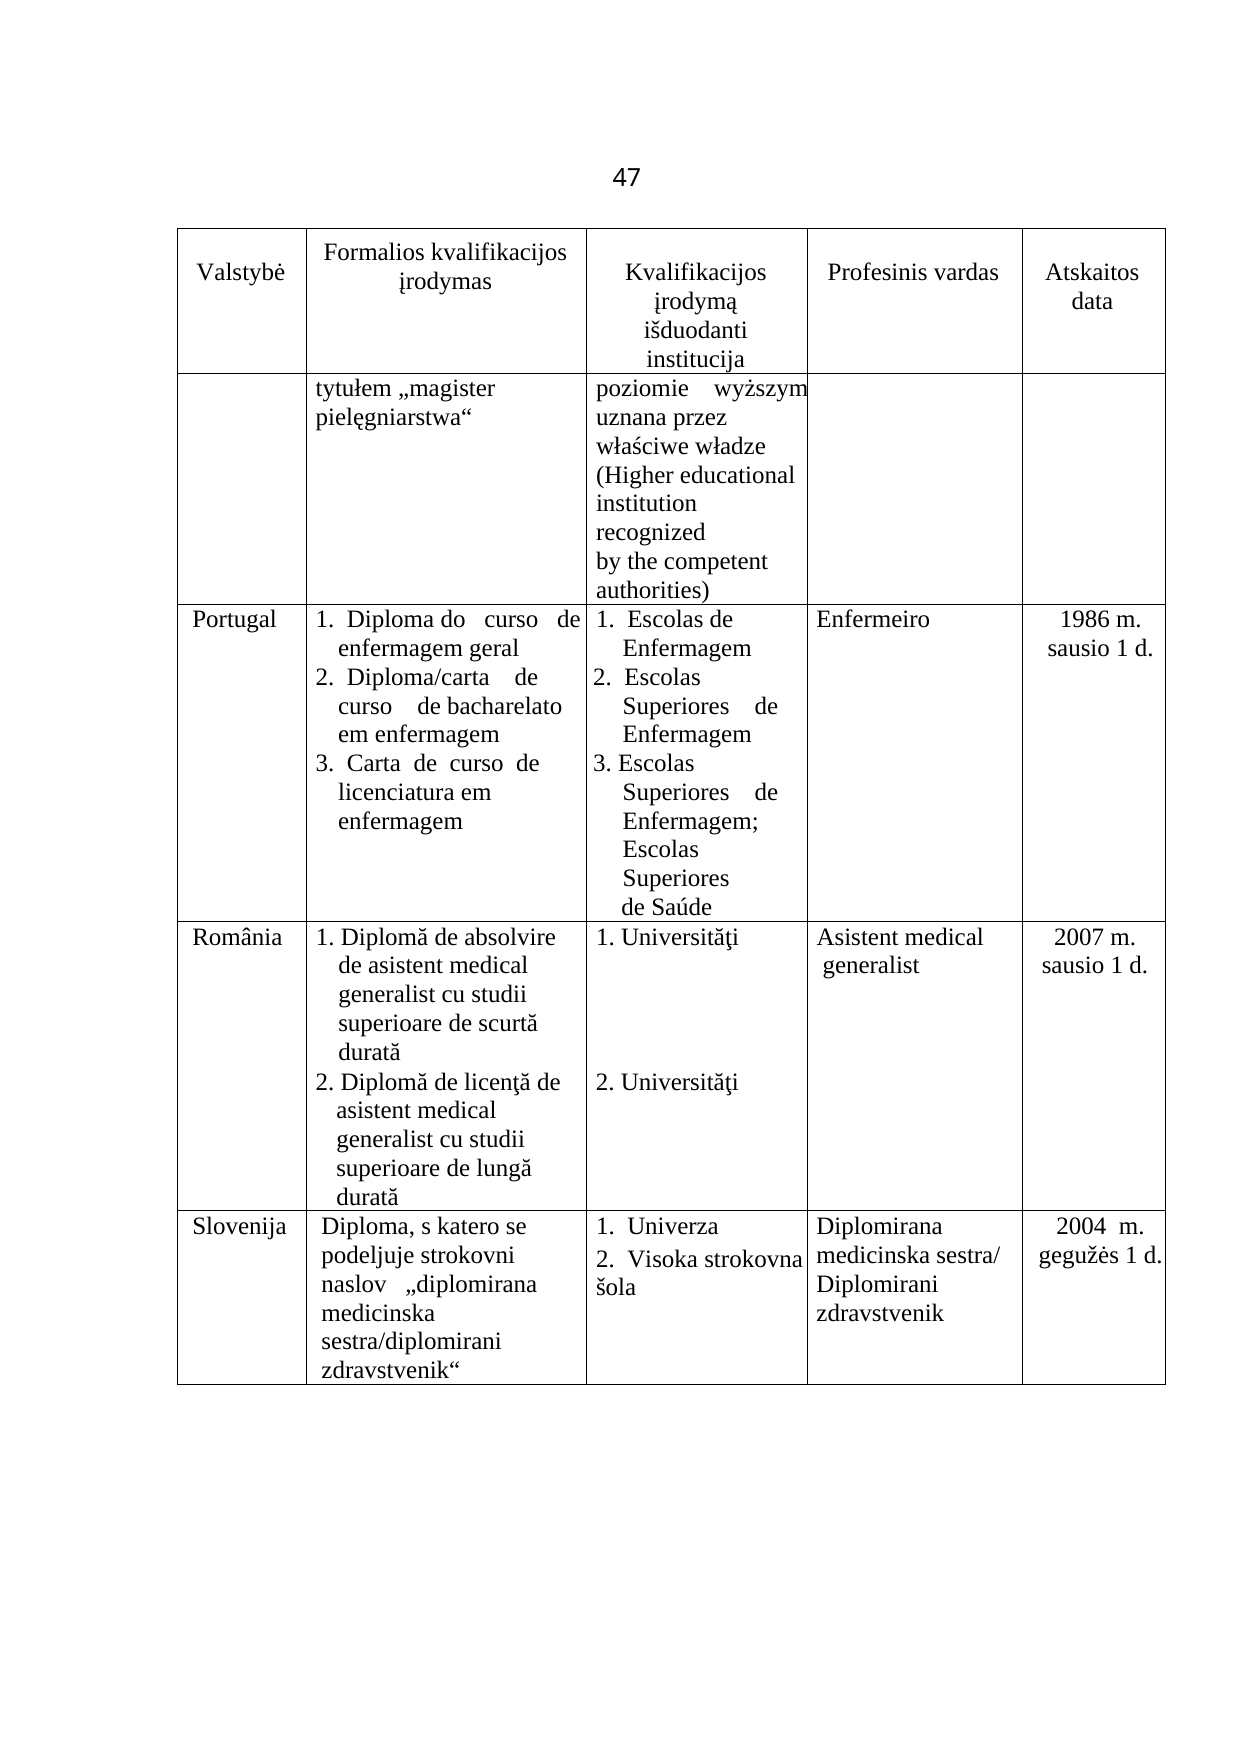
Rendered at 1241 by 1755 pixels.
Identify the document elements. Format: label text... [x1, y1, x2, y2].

table_header Profesinis vardas [808, 229, 1022, 372]
table_cell 1. Univerza 2. Visoka strokovna šola [587, 1211, 807, 1384]
table_cell 2. Universităţi [587, 1066, 807, 1210]
table_cell 1986 m. sausio 1 d. [1023, 605, 1165, 921]
table_cell 2. Diplomă de licenţă de asistent medical generalist cu studii superioare de lungă durată [307, 1066, 586, 1210]
table_cell Diplomirana medicinska sestra/ Diplomirani zdravstvenik [808, 1211, 1022, 1384]
table_cell Portugal [178, 605, 306, 921]
table_cell Slovenija [178, 1211, 306, 1384]
table_cell [808, 374, 1022, 603]
table_cell 1. Universităţi [587, 922, 807, 1066]
table_header Atskaitos data [1023, 229, 1165, 372]
table_header Formalios kvalifikacijos įrodymas [307, 229, 586, 372]
table_cell 2004 m. gegužės 1 d. [1023, 1211, 1165, 1384]
table_cell 1. Escolas de Enfermagem 2. Escolas Superiores de Enfermagem 3. Escolas Superiores de Enfermagem; Escolas Superiores de Saúde [587, 605, 807, 921]
table_cell Asistent medical generalist [808, 922, 1022, 1210]
table_cell Enfermeiro [808, 605, 1022, 921]
table_cell România [178, 922, 306, 1210]
table_header Kvalifikacijos įrodymą išduodanti institucija [587, 229, 807, 372]
table_cell Diploma, s katero se podeljuje strokovni naslov „diplomirana medicinska sestra/diplomirani zdravstvenik“ [307, 1211, 586, 1384]
table_cell [1023, 374, 1165, 603]
table_cell poziomie wyższym uznana przez właściwe władze (Higher educational institution recognized by the competent authorities) [587, 374, 807, 603]
table_cell 2007 m. sausio 1 d. [1023, 922, 1165, 1210]
table_header Valstybė [178, 229, 306, 372]
table_cell 1. Diploma do curso de enfermagem geral 2. Diploma/carta de curso de bacharelato em enfermagem 3. Carta de curso de licenciatura em enfermagem [307, 605, 586, 921]
table_cell [178, 374, 306, 603]
table_cell 1. Diplomă de absolvire de asistent medical generalist cu studii superioare de scurtă durată [307, 922, 586, 1066]
table_cell tytułem „magister pielęgniarstwa“ [307, 374, 586, 603]
